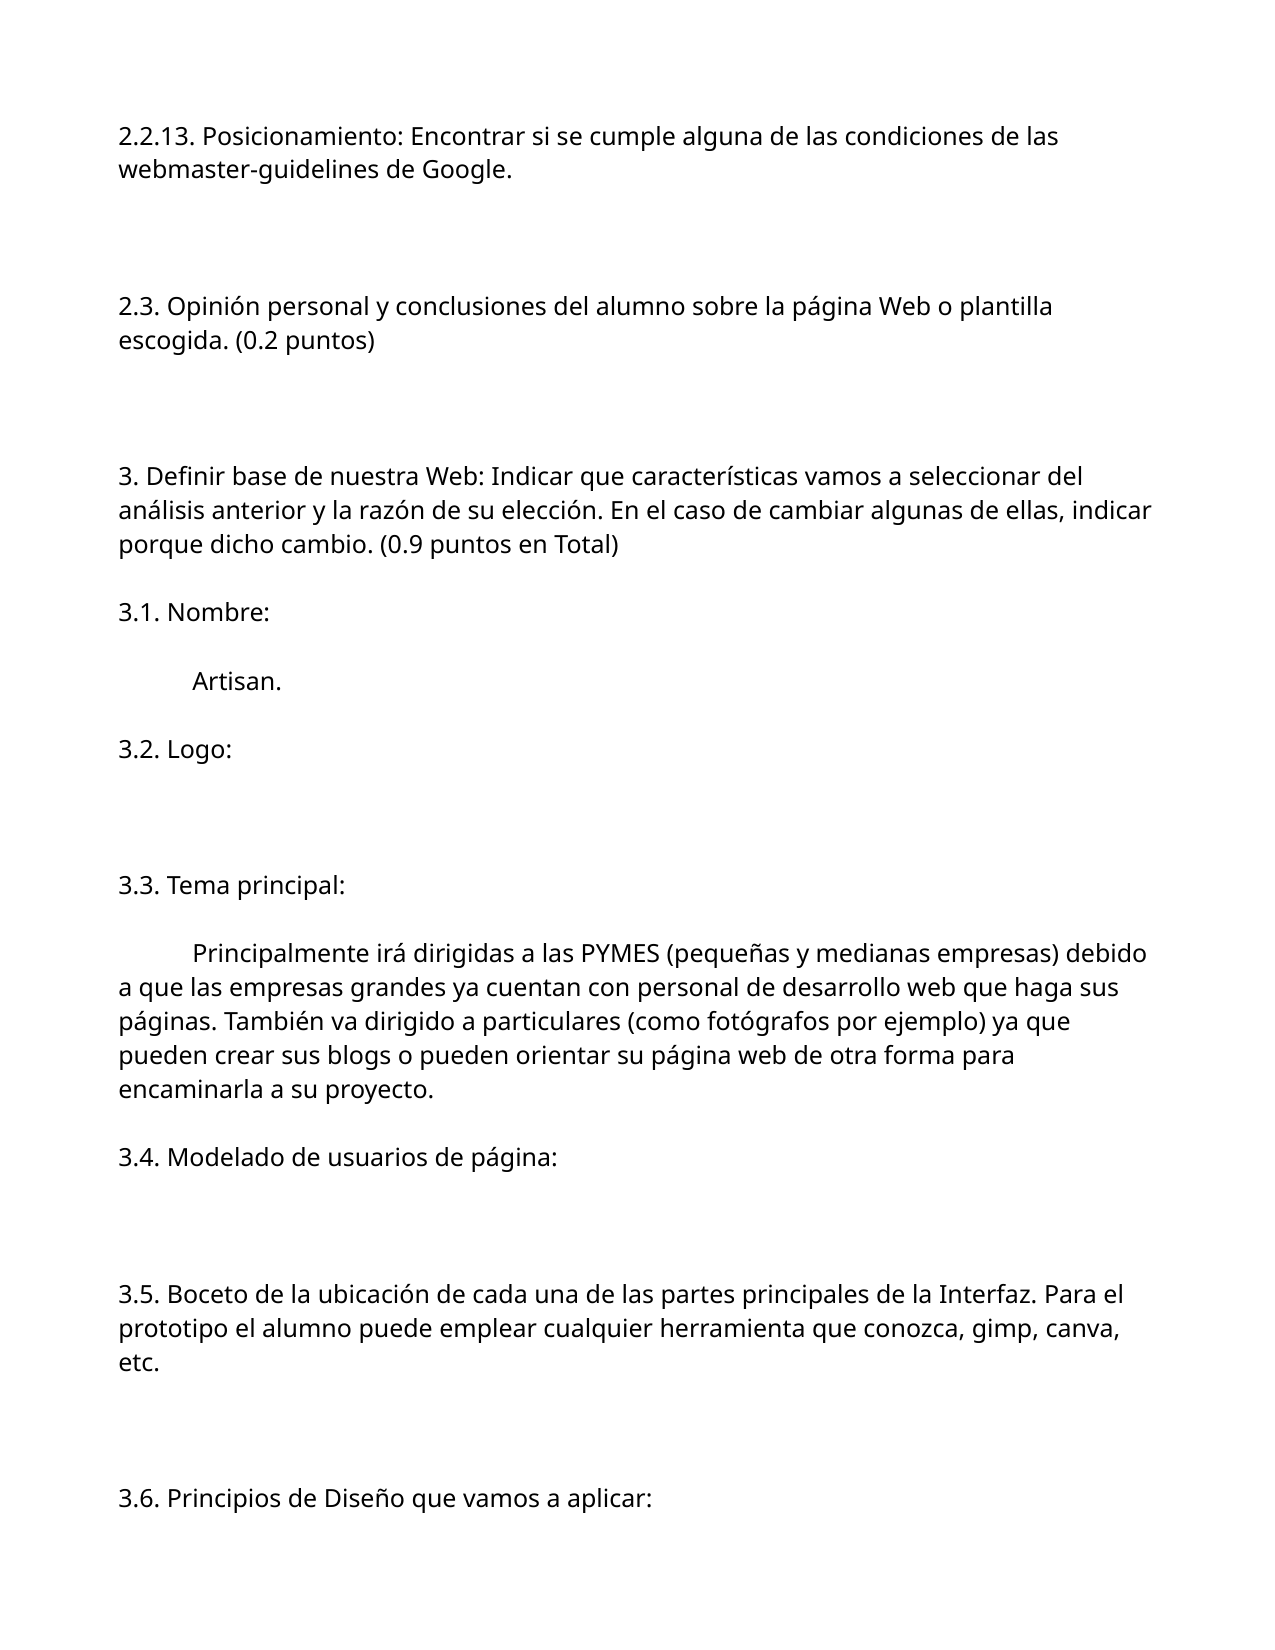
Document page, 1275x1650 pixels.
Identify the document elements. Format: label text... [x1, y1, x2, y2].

text 3. Definir base de nuestra Web: Indicar que características vamos a seleccionar del análisis anterior y la razón de su elección. En el caso de cambiar algunas de ellas, indicar porque dicho cambio. (0.9 puntos en Total) [118, 459, 1157, 561]
text 2.3. Opinión personal y conclusiones del alumno sobre la página Web o plantilla escogida. (0.2 puntos) [118, 288, 1157, 357]
text 3.4. Modelado de usuarios de página: [118, 1140, 1157, 1174]
text Artisan. [118, 663, 1157, 697]
text 3.1. Nombre: [118, 595, 1157, 629]
text 3.6. Principios de Diseño que vamos a aplicar: [118, 1481, 1157, 1515]
text 3.2. Logo: [118, 731, 1157, 765]
text 2.2.13. Posicionamiento: Encontrar si se cumple alguna de las condiciones de las webmaster-guidelines de Google. [118, 118, 1157, 186]
text 3.3. Tema principal: [118, 867, 1157, 902]
text 3.5. Boceto de la ubicación de cada una de las partes principales de la Interfaz. Para el prototipo el alumno puede emplear cualquier herramienta que conozca, gimp, canva, etc. [118, 1276, 1157, 1378]
text Principalmente irá dirigidas a las PYMES (pequeñas y medianas empresas) debido a que las empresas grandes ya cuentan con personal de desarrollo web que haga sus páginas. También va dirigido a particulares (como fotógrafos por ejemplo) ya que pueden crear sus blogs o pueden orientar su página web de otra forma para encaminarla a su proyecto. [118, 936, 1157, 1106]
